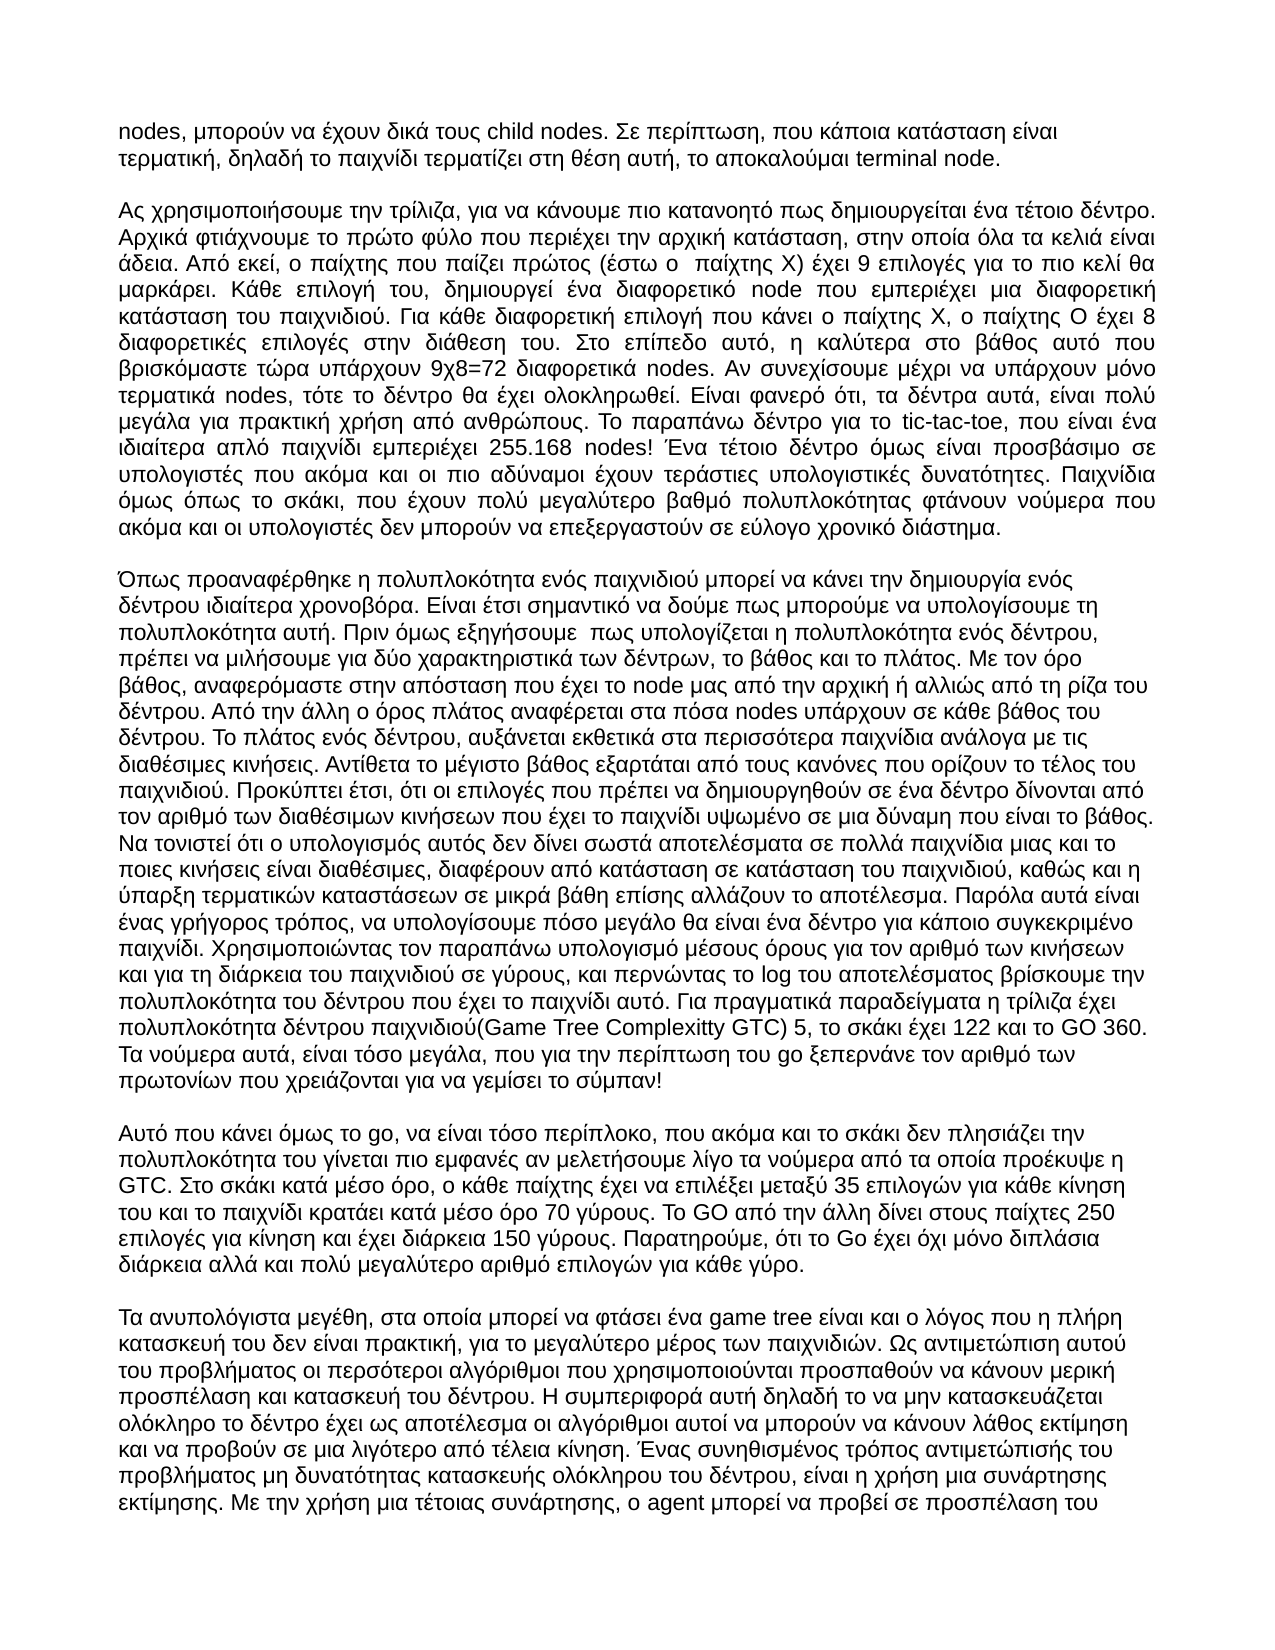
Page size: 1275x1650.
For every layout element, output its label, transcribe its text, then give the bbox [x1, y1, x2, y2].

text Αυτό που κάνει όμως το go, να είναι τόσο περίπλοκο, που ακόμα και το σκάκι δεν πλησιάζει την πολυπλοκότητα του γίνεται πιο εμφανές αν μελετήσουμε λίγο τα νούμερα από τα οποία προέκυψε η GTC. Στο σκάκι κατά μέσο όρο, ο κάθε παίχτης έχει να επιλέξει μεταξύ 35 επιλογών για κάθε κίνηση του και το παιχνίδι κρατάει κατά μέσο όρο 70 γύρους. Το GO από την άλλη δίνει στους παίχτες 250 επιλογές για κίνηση και έχει διάρκεια 150 γύρους. Παρατηρούμε, ότι το Go έχει όχι μόνο διπλάσια διάρκεια αλλά και πολύ μεγαλύτερο αριθμό επιλογών για κάθε γύρο. [118, 1119, 1157, 1278]
text Όπως προαναφέρθηκε η πολυπλοκότητα ενός παιχνιδιού μπορεί να κάνει την δημιουργία ενός δέντρου ιδιαίτερα χρονοβόρα. Είναι έτσι σημαντικό να δούμε πως μπορούμε να υπολογίσουμε τη πολυπλοκότητα αυτή. Πριν όμως εξηγήσουμε πως υπολογίζεται η πολυπλοκότητα ενός δέντρου, πρέπει να μιλήσουμε για δύο χαρακτηριστικά των δέντρων, το βάθος και το πλάτος. Με τον όρο βάθος, αναφερόμαστε στην απόσταση που έχει το node μας από την αρχική ή αλλιώς από τη ρίζα του δέντρου. Από την άλλη ο όρος πλάτος αναφέρεται στα πόσα nodes υπάρχουν σε κάθε βάθος του δέντρου. Το πλάτος ενός δέντρου, αυξάνεται εκθετικά στα περισσότερα παιχνίδια ανάλογα με τις διαθέσιμες κινήσεις. Αντίθετα το μέγιστο βάθος εξαρτάται από τους κανόνες που ορίζουν το τέλος του παιχνιδιού. Προκύπτει έτσι, ότι οι επιλογές που πρέπει να δημιουργηθούν σε ένα δέντρο δίνονται από τον αριθμό των διαθέσιμων κινήσεων που έχει το παιχνίδι υψωμένο σε μια δύναμη που είναι το βάθος. Να τονιστεί ότι ο υπολογισμός αυτός δεν δίνει σωστά αποτελέσματα σε πολλά παιχνίδια μιας και το ποιες κινήσεις είναι διαθέσιμες, διαφέρουν από κατάσταση σε κατάσταση του παιχνιδιού, καθώς και η ύπαρξη τερματικών καταστάσεων σε μικρά βάθη επίσης αλλάζουν το αποτέλεσμα. Παρόλα αυτά είναι ένας γρήγορος τρόπος, να υπολογίσουμε πόσο μεγάλο θα είναι ένα δέντρο για κάποιο συγκεκριμένο παιχνίδι. Χρησιμοποιώντας τον παραπάνω υπολογισμό μέσους όρους για τον αριθμό των κινήσεων και για τη διάρκεια του παιχνιδιού σε γύρους, και περνώντας το log του αποτελέσματος βρίσκουμε την πολυπλοκότητα του δέντρου που έχει το παιχνίδι αυτό. Για πραγματικά παραδείγματα η τρίλιζα έχει πολυπλοκότητα δέντρου παιχνιδιού(Game Tree Complexitty GTC) 5, το σκάκι έχει 122 και το GO 360. Τα νούμερα αυτά, είναι τόσο μεγάλα, που για την περίπτωση του go ξεπερνάνε τον αριθμό των πρωτονίων που χρειάζονται για να γεμίσει το σύμπαν! [118, 566, 1157, 1093]
text Ας χρησιμοποιήσουμε την τρίλιζα, για να κάνουμε πιο κατανοητό πως δημιουργείται ένα τέτοιο δέντρο. Αρχικά φτιάχνουμε το πρώτο φύλο που περιέχει την αρχική κατάσταση, στην οποία όλα τα κελιά είναι άδεια. Από εκεί, ο παίχτης που παίζει πρώτος (έστω ο παίχτης Χ) έχει 9 επιλογές για το πιο κελί θα μαρκάρει. Κάθε επιλογή του, δημιουργεί ένα διαφορετικό node που εμπεριέχει μια διαφορετική κατάσταση του παιχνιδιού. Για κάθε διαφορετική επιλογή που κάνει ο παίχτης Χ, ο παίχτης Ο έχει 8 διαφορετικές επιλογές στην διάθεση του. Στο επίπεδο αυτό, η καλύτερα στο βάθος αυτό που βρισκόμαστε τώρα υπάρχουν 9χ8=72 διαφορετικά nodes. Αν συνεχίσουμε μέχρι να υπάρχουν μόνο τερματικά nodes, τότε το δέντρο θα έχει ολοκληρωθεί. Είναι φανερό ότι, τα δέντρα αυτά, είναι πολύ μεγάλα για πρακτική χρήση από ανθρώπους. Το παραπάνω δέντρο για το tic-tac-toe, που είναι ένα ιδιαίτερα απλό παιχνίδι εμπεριέχει 255.168 nodes! Ένα τέτοιο δέντρο όμως είναι προσβάσιμο σε υπολογιστές που ακόμα και οι πιο αδύναμοι έχουν τεράστιες υπολογιστικές δυνατότητες. Παιχνίδια όμως όπως το σκάκι, που έχουν πολύ μεγαλύτερο βαθμό πολυπλοκότητας φτάνουν νούμερα που ακόμα και οι υπολογιστές δεν μπορούν να επεξεργαστούν σε εύλογο χρονικό διάστημα. [118, 197, 1157, 540]
text nodes, μπορούν να έχουν δικά τους child nodes. Σε περίπτωση, που κάποια κατάσταση είναι τερματική, δηλαδή το παιχνίδι τερματίζει στη θέση αυτή, το αποκαλούμαι terminal node. [118, 118, 1157, 171]
text Τα ανυπολόγιστα μεγέθη, στα οποία μπορεί να φτάσει ένα game tree είναι και ο λόγος που η πλήρη κατασκευή του δεν είναι πρακτική, για το μεγαλύτερο μέρος των παιχνιδιών. Ως αντιμετώπιση αυτού του προβλήματος οι περσότεροι αλγόριθμοι που χρησιμοποιούνται προσπαθούν να κάνουν μερική προσπέλαση και κατασκευή του δέντρου. Η συμπεριφορά αυτή δηλαδή το να μην κατασκευάζεται ολόκληρο το δέντρο έχει ως αποτέλεσμα οι αλγόριθμοι αυτοί να μπορούν να κάνουν λάθος εκτίμηση και να προβούν σε μια λιγότερο από τέλεια κίνηση. Ένας συνηθισμένος τρόπος αντιμετώπισής του προβλήματος μη δυνατότητας κατασκευής ολόκληρου του δέντρου, είναι η χρήση μια συνάρτησης εκτίμησης. Με την χρήση μια τέτοιας συνάρτησης, ο agent μπορεί να προβεί σε προσπέλαση του [118, 1304, 1157, 1515]
